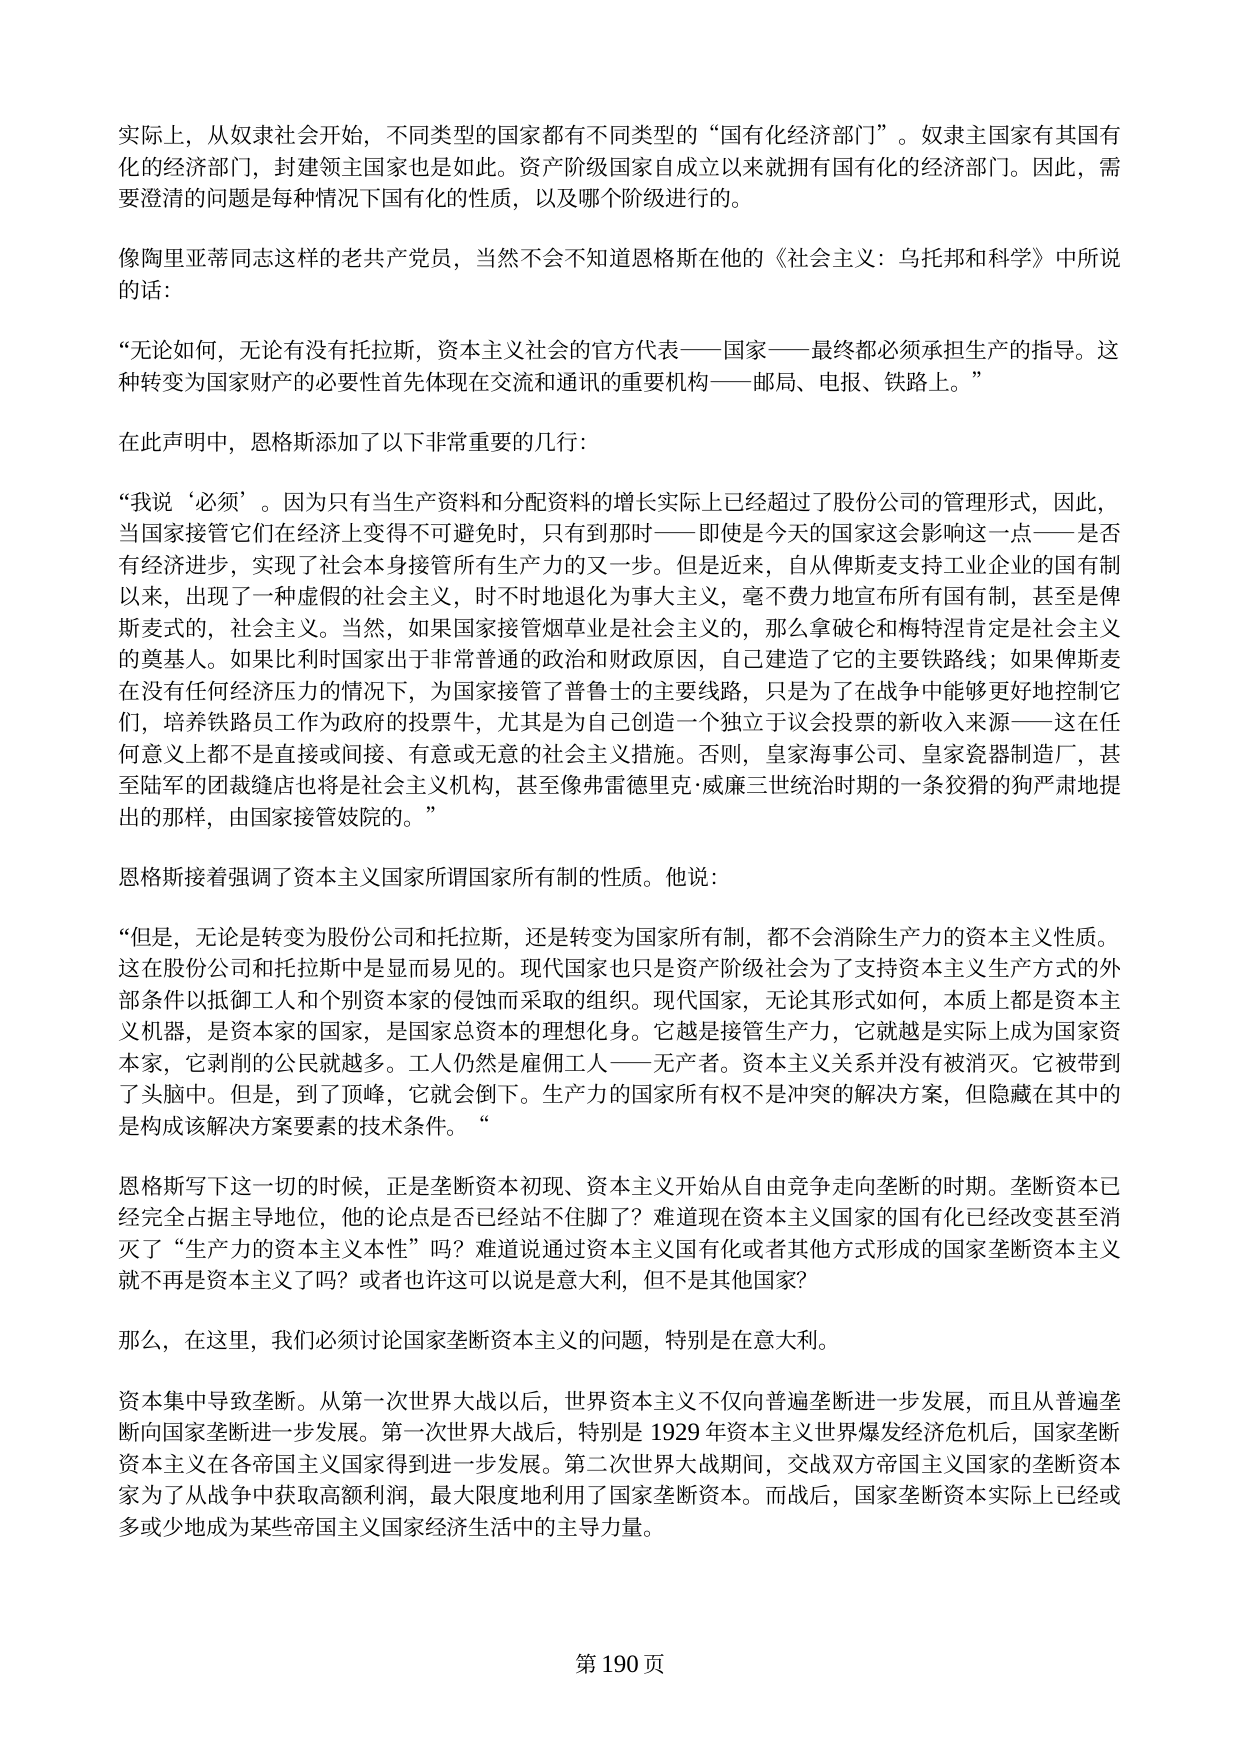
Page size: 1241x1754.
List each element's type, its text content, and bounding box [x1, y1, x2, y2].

text “但是，无论是转变为股份公司和托拉斯，还是转变为国家所有制，都不会消除生产力的资本主义性质。这在股份公司和托拉斯中是显而易见的。现代国家也只是资产阶级社会为了支持资本主义生产方式的外部条件以抵御工人和个别资本家的侵蚀而采取的组织。现代国家，无论其形式如何，本质上都是资本主义机器，是资本家的国家，是国家总资本的理想化身。它越是接管生产力，它就越是实际上成为国家资本家，它剥削的公民就越多。工人仍然是雇佣工人——无产者。资本主义关系并没有被消灭。它被带到了头脑中。但是，到了顶峰，它就会倒下。生产力的国家所有权不是冲突的解决方案，但隐藏在其中的是构成该解决方案要素的技术条件。“ [118, 920, 1122, 1140]
text “无论如何，无论有没有托拉斯，资本主义社会的官方代表——国家——最终都必须承担生产的指导。这种转变为国家财产的必要性首先体现在交流和通讯的重要机构——邮局、电报、铁路上。” [118, 333, 1122, 396]
text 那么，在这里，我们必须讨论国家垄断资本主义的问题，特别是在意大利。 [118, 1324, 1122, 1355]
text 像陶里亚蒂同志这样的老共产党员，当然不会不知道恩格斯在他的《社会主义：乌托邦和科学》中所说的话： [118, 242, 1122, 304]
text 在此声明中，恩格斯添加了以下非常重要的几行： [118, 425, 1122, 456]
text 恩格斯写下这一切的时候，正是垄断资本初现、资本主义开始从自由竞争走向垄断的时期。垄断资本已经完全占据主导地位，他的论点是否已经站不住脚了？难道现在资本主义国家的国有化已经改变甚至消灭了“生产力的资本主义本性”吗？难道说通过资本主义国有化或者其他方式形成的国家垄断资本主义就不再是资本主义了吗？或者也许这可以说是意大利，但不是其他国家？ [118, 1169, 1122, 1295]
text “我说‘必须’。因为只有当生产资料和分配资料的增长实际上已经超过了股份公司的管理形式，因此，当国家接管它们在经济上变得不可避免时，只有到那时——即使是今天的国家这会影响这一点——是否有经济进步，实现了社会本身接管所有生产力的又一步。但是近来，自从俾斯麦支持工业企业的国有制以来，出现了一种虚假的社会主义，时不时地退化为事大主义，毫不费力地宣布所有国有制，甚至是俾斯麦式的，社会主义。当然，如果国家接管烟草业是社会主义的，那么拿破仑和梅特涅肯定是社会主义的奠基人。如果比利时国家出于非常普通的政治和财政原因，自己建造了它的主要铁路线；如果俾斯麦在没有任何经济压力的情况下，为国家接管了普鲁士的主要线路，只是为了在战争中能够更好地控制它们，培养铁路员工作为政府的投票牛，尤其是为自己创造一个独立于议会投票的新收入来源——这在任何意义上都不是直接或间接、有意或无意的社会主义措施。否则，皇家海事公司、皇家瓷器制造厂，甚至陆军的团裁缝店也将是社会主义机构，甚至像弗雷德里克·威廉三世统治时期的一条狡猾的狗严肃地提出的那样，由国家接管妓院的。” [118, 485, 1122, 831]
text 实际上，从奴隶社会开始，不同类型的国家都有不同类型的“国有化经济部门”。奴隶主国家有其国有化的经济部门，封建领主国家也是如此。资产阶级国家自成立以来就拥有国有化的经济部门。因此，需要澄清的问题是每种情况下国有化的性质，以及哪个阶级进行的。 [118, 118, 1122, 213]
text 资本集中导致垄断。从第一次世界大战以后，世界资本主义不仅向普遍垄断进一步发展，而且从普遍垄断向国家垄断进一步发展。第一次世界大战后，特别是1929年资本主义世界爆发经济危机后，国家垄断资本主义在各帝国主义国家得到进一步发展。第二次世界大战期间，交战双方帝国主义国家的垄断资本家为了从战争中获取高额利润，最大限度地利用了国家垄断资本。而战后，国家垄断资本实际上已经或多或少地成为某些帝国主义国家经济生活中的主导力量。 [118, 1384, 1122, 1541]
text 恩格斯接着强调了资本主义国家所谓国家所有制的性质。他说： [118, 860, 1122, 891]
